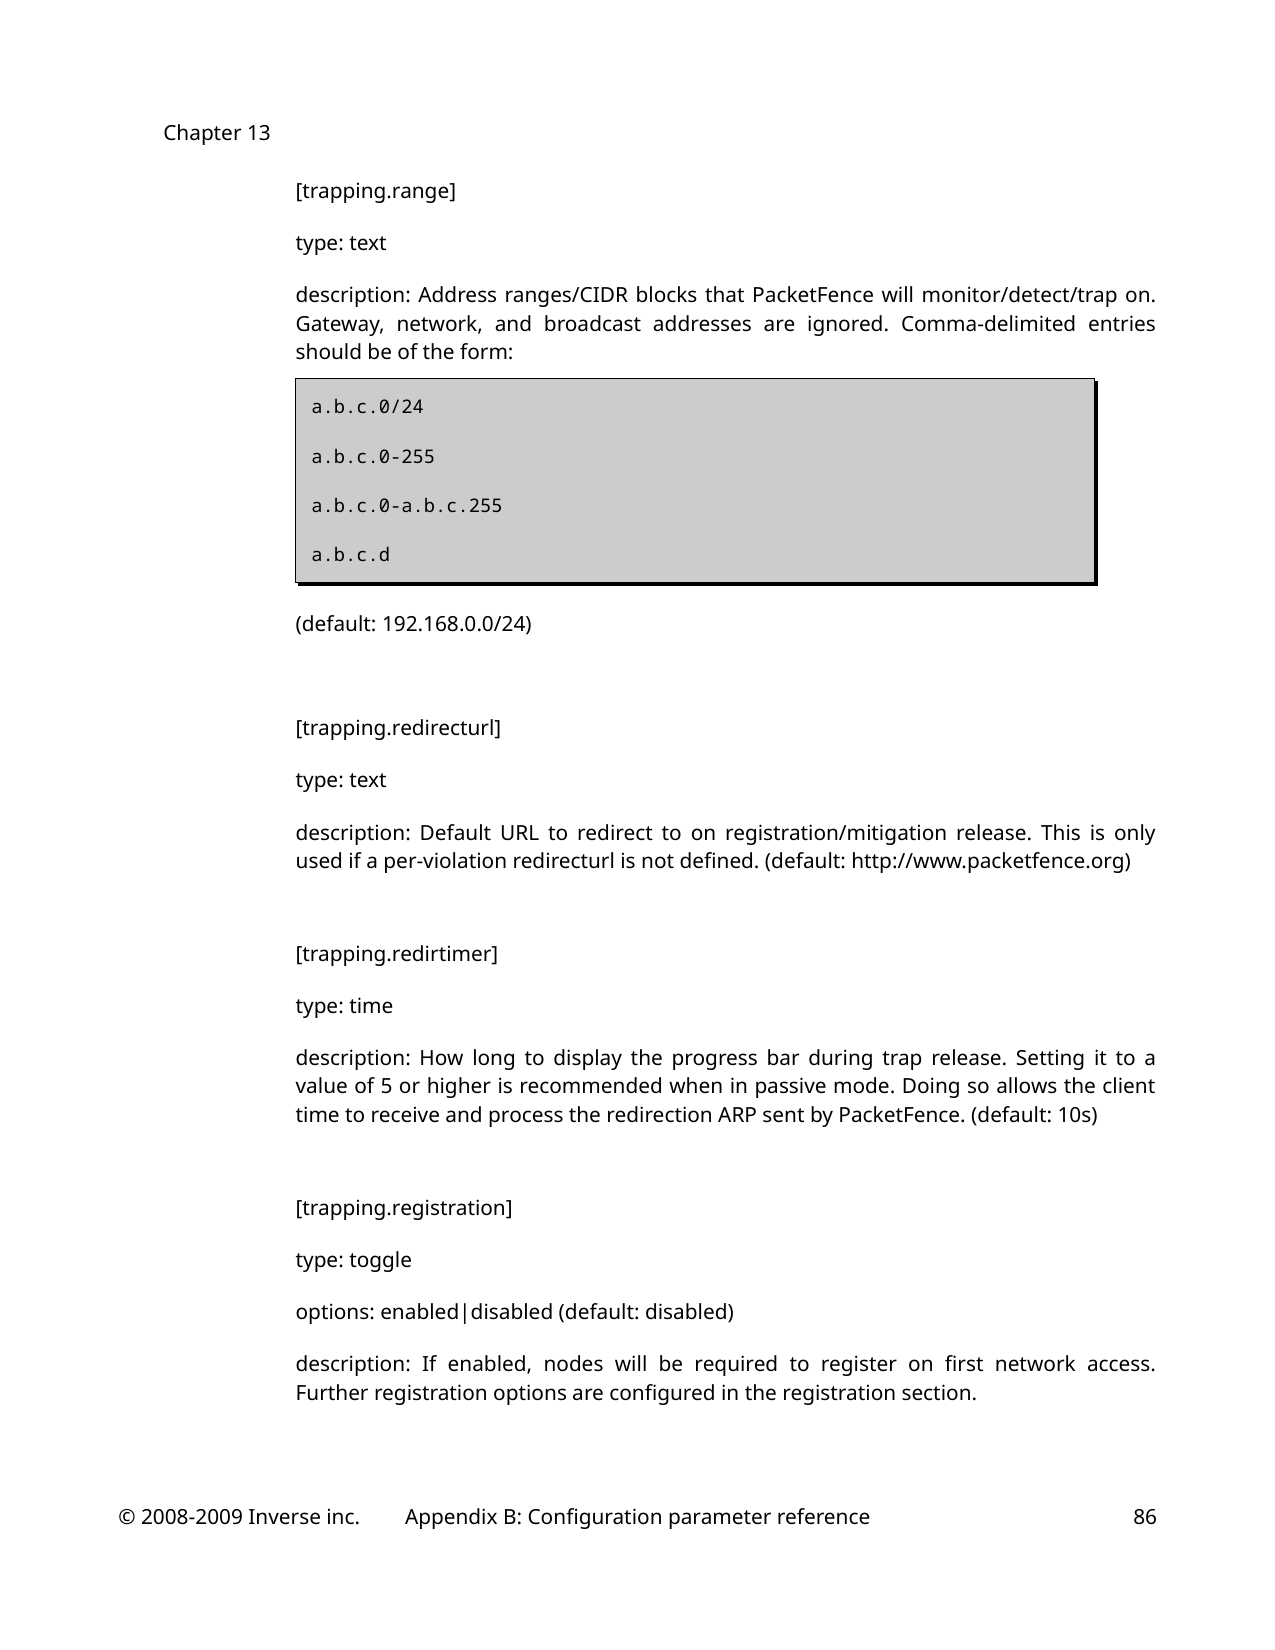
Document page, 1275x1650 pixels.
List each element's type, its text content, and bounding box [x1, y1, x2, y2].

text type: time [295, 991, 1157, 1019]
text [trapping.registration] [295, 1193, 1157, 1222]
text type: text [295, 228, 1157, 257]
text a.b.c.d [296, 526, 1094, 582]
text description: Address ranges/CIDR blocks that PacketFence will monitor/detect/trap on. Gateway, network, and broadcast addresses are ignored. Comma-delimited entries should be of the form: [295, 280, 1157, 366]
text description: How long to display the progress bar during trap release. Setting it to a value of 5 or higher is recommended when in passive mode. Doing so allows the client time to receive and process the redirection ARP sent by PacketFence. (default: 10s) [295, 1043, 1157, 1128]
text [trapping.range] [295, 176, 1157, 204]
text description: Default URL to redirect to on registration/mitigation release. This is only used if a per-violation redirecturl is not defined. (default: http://www.packetfence.org) [295, 818, 1157, 874]
text a.b.c.0-255 [296, 427, 1094, 468]
text options: enabled|disabled (default: disabled) [295, 1297, 1157, 1326]
text description: If enabled, nodes will be required to register on first network access. Further registration options are configured in the registration section. [295, 1349, 1157, 1406]
text type: text [295, 766, 1157, 794]
text (default: 192.168.0.0/24) [295, 609, 1157, 638]
text type: toggle [295, 1245, 1157, 1274]
text a.b.c.0-a.b.c.255 [296, 476, 1094, 518]
text [trapping.redirecturl] [295, 713, 1157, 742]
text a.b.c.0/24 [296, 379, 1094, 419]
text [trapping.redirtimer] [295, 939, 1157, 967]
